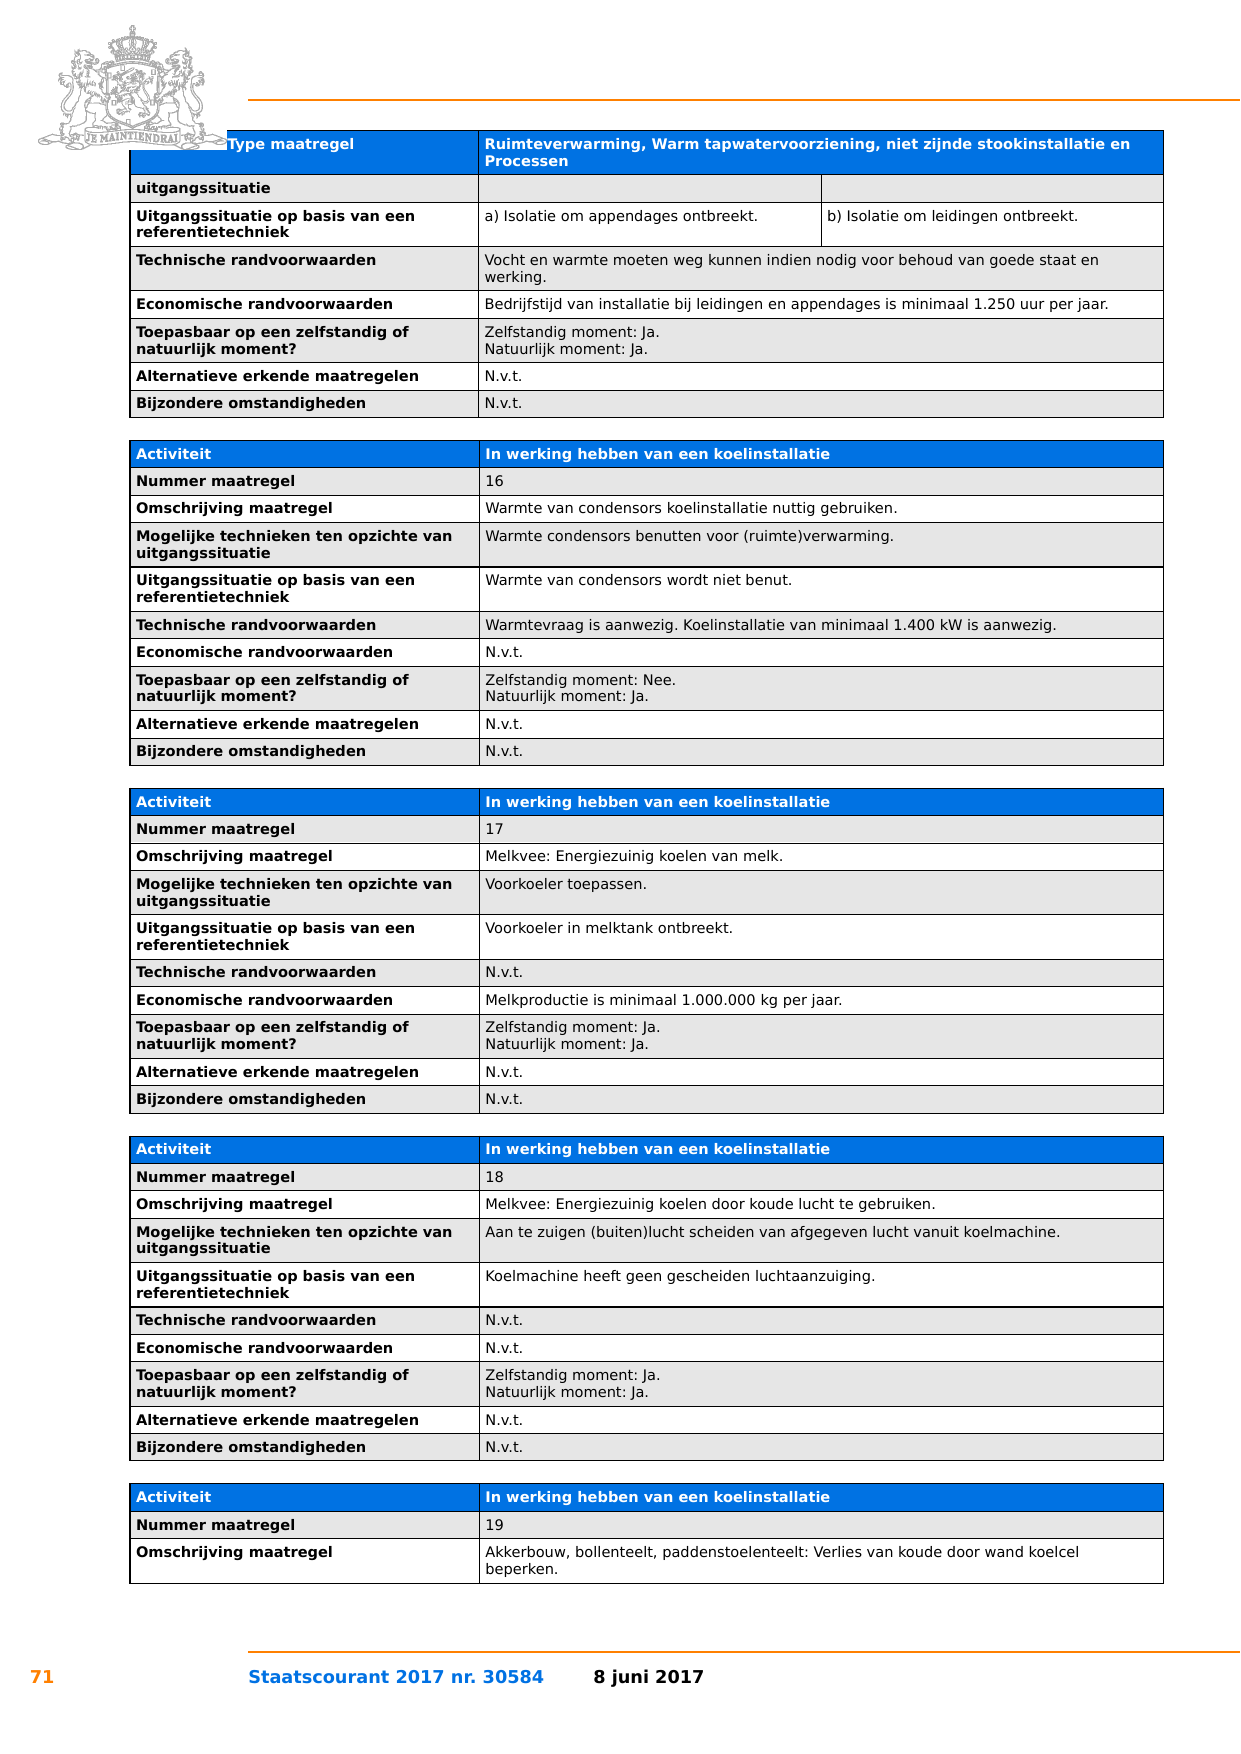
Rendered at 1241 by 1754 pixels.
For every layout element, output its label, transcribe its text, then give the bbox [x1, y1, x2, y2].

table_cell Warmte condensors benutten voor (ruimte)verwarming. [480, 523, 1163, 566]
table_cell Economische randvoorwaarden [131, 291, 478, 318]
table_cell Alternatieve erkende maatregelen [131, 1407, 479, 1433]
table_cell Melkvee: Energiezuinig koelen van melk. [480, 844, 1163, 870]
table_header In werking hebben van een koelinstallatie [480, 789, 1163, 815]
table_cell N.v.t. [480, 1059, 1163, 1085]
table_header Type maatregel [131, 131, 478, 174]
table_cell Melkproductie is minimaal 1.000.000 kg per jaar. [480, 987, 1163, 1013]
table_cell Warmtevraag is aanwezig. Koelinstallatie van minimaal 1.400 kW is aanwezig. [480, 612, 1163, 638]
table_cell 19 [480, 1512, 1163, 1538]
table_cell Bijzondere omstandigheden [131, 739, 479, 765]
table_cell Zelfstandig moment: Ja. Natuurlijk moment: Ja. [479, 319, 1163, 362]
table_cell Omschrijving maatregel [131, 496, 479, 522]
table_header Ruimteverwarming, Warm tapwatervoorziening, niet zijnde stookinstallatie en Processen [479, 131, 1163, 174]
table_cell Economische randvoorwaarden [131, 987, 479, 1013]
table_cell N.v.t. [480, 1308, 1163, 1334]
table_cell Bijzondere omstandigheden [131, 391, 478, 417]
table_cell b) Isolatie om leidingen ontbreekt. [822, 203, 1163, 246]
table_cell Omschrijving maatregel [131, 844, 479, 870]
table_cell a) Isolatie om appendages ontbreekt. [479, 203, 821, 246]
table_cell N.v.t. [480, 1407, 1163, 1433]
table_cell Technische randvoorwaarden [131, 247, 478, 290]
table_cell N.v.t. [479, 391, 1163, 417]
table_header In werking hebben van een koelinstallatie [480, 441, 1163, 467]
table_cell uitgangssituatie [131, 175, 478, 202]
table_header Activiteit [131, 789, 479, 815]
table_cell Voorkoeler in melktank ontbreekt. [480, 915, 1163, 959]
table_cell Alternatieve erkende maatregelen [131, 363, 478, 389]
table_header Activiteit [131, 441, 479, 467]
table_cell Technische randvoorwaarden [131, 1308, 479, 1334]
table_cell Nummer maatregel [131, 468, 479, 495]
table_cell N.v.t. [480, 711, 1163, 737]
picture [38, 25, 227, 150]
table_cell 16 [480, 468, 1163, 495]
table_cell [479, 175, 821, 202]
table_cell Voorkoeler toepassen. [480, 871, 1163, 914]
table_cell Toepasbaar op een zelfstandig of natuurlijk moment? [131, 667, 479, 710]
table_cell Nummer maatregel [131, 1164, 479, 1190]
table_cell Omschrijving maatregel [131, 1191, 479, 1218]
table_cell Economische randvoorwaarden [131, 639, 479, 666]
table_cell Bijzondere omstandigheden [131, 1434, 479, 1460]
table_header Activiteit [131, 1484, 479, 1511]
table_cell Mogelijke technieken ten opzichte van uitgangssituatie [131, 523, 479, 566]
table_cell Warmte van condensors wordt niet benut. [480, 568, 1163, 611]
table_cell Uitgangssituatie op basis van een referentietechniek [131, 568, 479, 611]
table_cell Zelfstandig moment: Ja. Natuurlijk moment: Ja. [480, 1015, 1163, 1058]
table_cell Technische randvoorwaarden [131, 960, 479, 986]
table_cell Economische randvoorwaarden [131, 1335, 479, 1361]
table_cell Melkvee: Energiezuinig koelen door koude lucht te gebruiken. [480, 1191, 1163, 1218]
table_cell N.v.t. [479, 363, 1163, 389]
table_cell N.v.t. [480, 960, 1163, 986]
table_cell [822, 175, 1163, 202]
table_cell Toepasbaar op een zelfstandig of natuurlijk moment? [131, 1015, 479, 1058]
table_cell N.v.t. [480, 639, 1163, 666]
table_cell Uitgangssituatie op basis van een referentietechniek [131, 1263, 479, 1306]
table_cell Uitgangssituatie op basis van een referentietechniek [131, 915, 479, 959]
table_cell Omschrijving maatregel [131, 1539, 479, 1582]
table_cell Toepasbaar op een zelfstandig of natuurlijk moment? [131, 1362, 479, 1406]
table_cell Zelfstandig moment: Nee. Natuurlijk moment: Ja. [480, 667, 1163, 710]
table_cell Bedrijfstijd van installatie bij leidingen en appendages is minimaal 1.250 uur per jaar. [479, 291, 1163, 318]
table_cell Akkerbouw, bollenteelt, paddenstoelenteelt: Verlies van koude door wand koelcel beperken. [480, 1539, 1163, 1582]
table_cell Aan te zuigen (buiten)lucht scheiden van afgegeven lucht vanuit koelmachine. [480, 1219, 1163, 1262]
table_cell Koelmachine heeft geen gescheiden luchtaanzuiging. [480, 1263, 1163, 1306]
table_cell Uitgangssituatie op basis van een referentietechniek [131, 203, 478, 246]
table_cell Nummer maatregel [131, 1512, 479, 1538]
table_cell N.v.t. [480, 1434, 1163, 1460]
table_cell Mogelijke technieken ten opzichte van uitgangssituatie [131, 871, 479, 914]
table_cell Alternatieve erkende maatregelen [131, 711, 479, 737]
table_cell Zelfstandig moment: Ja. Natuurlijk moment: Ja. [480, 1362, 1163, 1406]
table_cell 18 [480, 1164, 1163, 1190]
table_cell Bijzondere omstandigheden [131, 1086, 479, 1113]
table_cell Mogelijke technieken ten opzichte van uitgangssituatie [131, 1219, 479, 1262]
table_header Activiteit [131, 1137, 479, 1163]
table_cell N.v.t. [480, 739, 1163, 765]
table_cell N.v.t. [480, 1335, 1163, 1361]
table_cell 17 [480, 816, 1163, 842]
table_cell Vocht en warmte moeten weg kunnen indien nodig voor behoud van goede staat en werking. [479, 247, 1163, 290]
table_cell Nummer maatregel [131, 816, 479, 842]
table_cell Toepasbaar op een zelfstandig of natuurlijk moment? [131, 319, 478, 362]
table_cell Warmte van condensors koelinstallatie nuttig gebruiken. [480, 496, 1163, 522]
table_header In werking hebben van een koelinstallatie [480, 1137, 1163, 1163]
table_cell N.v.t. [480, 1086, 1163, 1113]
table_cell Technische randvoorwaarden [131, 612, 479, 638]
table_header In werking hebben van een koelinstallatie [480, 1484, 1163, 1511]
table_cell Alternatieve erkende maatregelen [131, 1059, 479, 1085]
